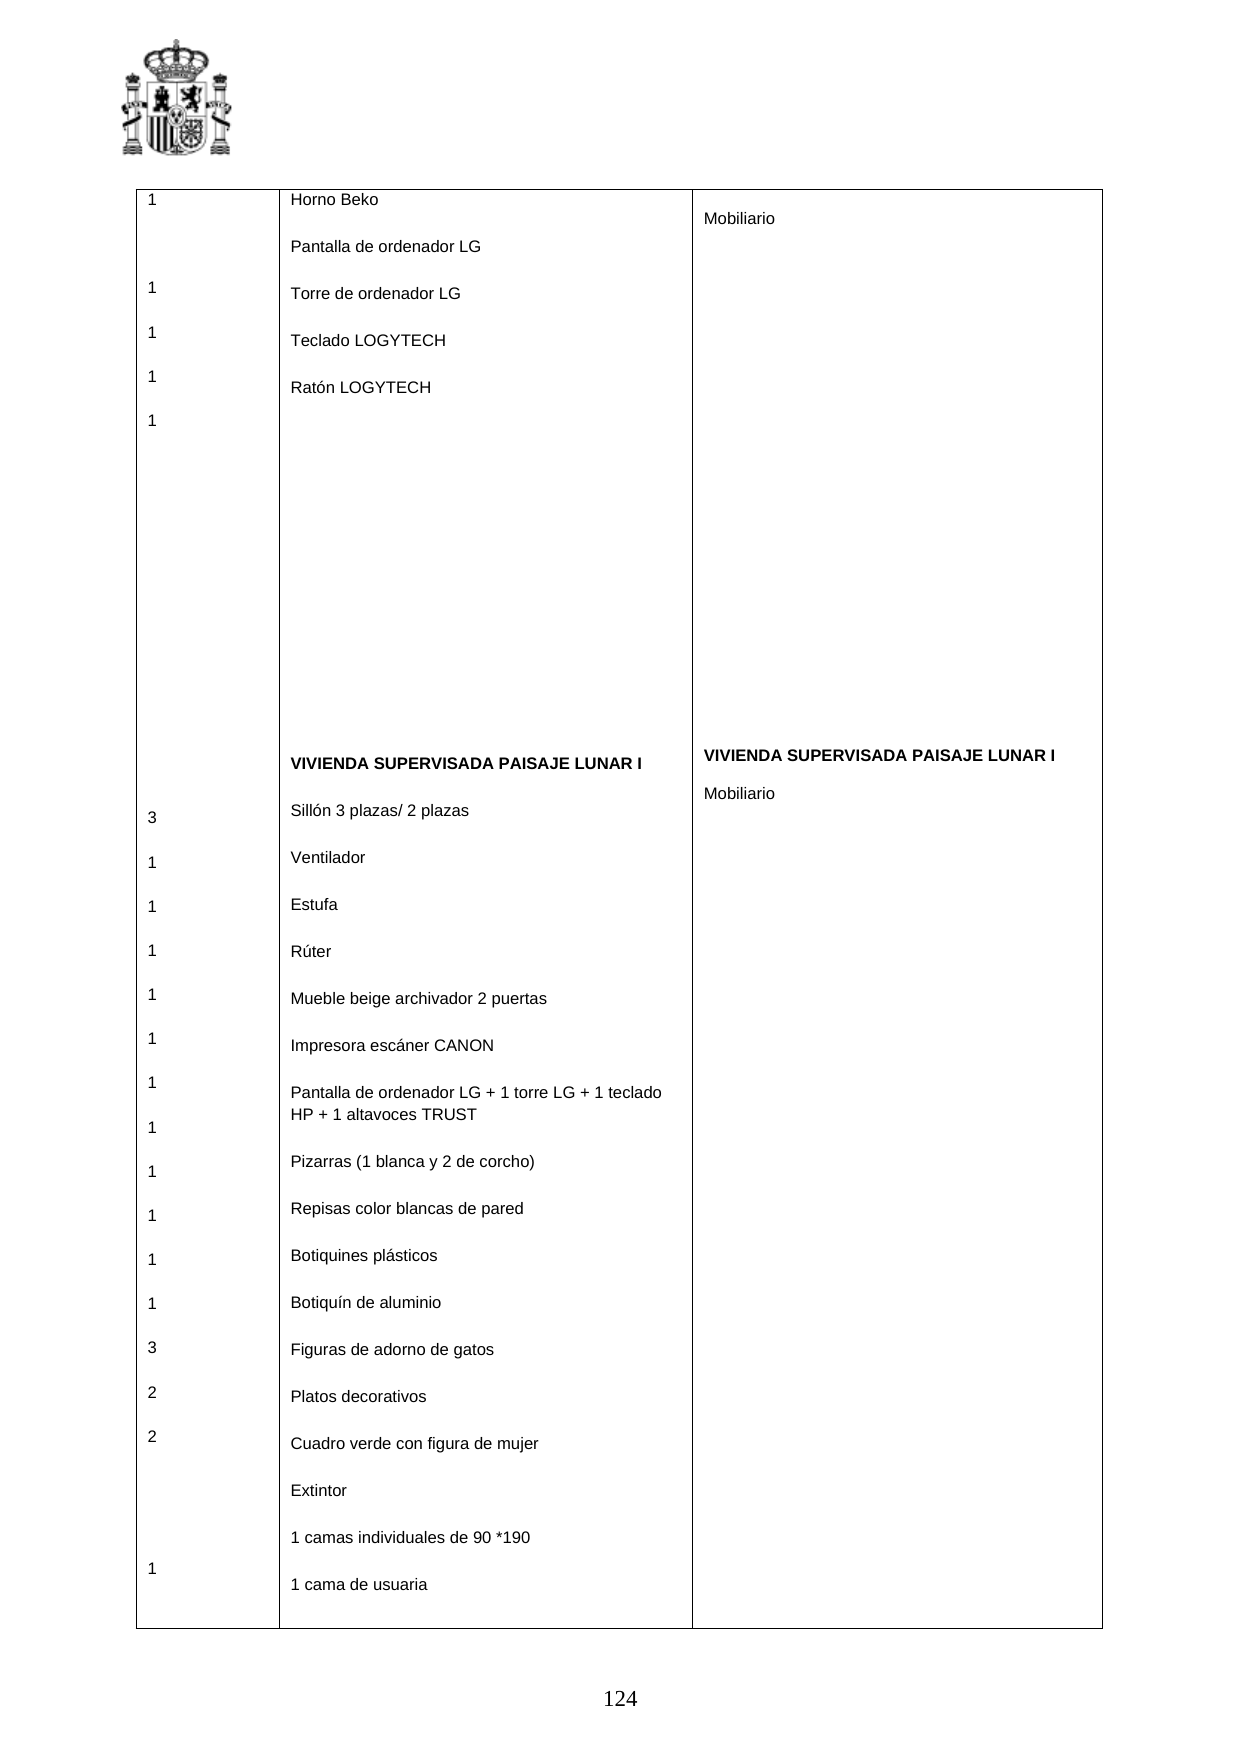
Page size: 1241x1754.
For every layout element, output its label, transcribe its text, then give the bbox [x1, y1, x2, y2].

table_header Mobiliario VIVIENDA SUPERVISADA PAISAJE LUNAR I Mobiliario [693, 190, 1102, 1627]
table_header 1 1 1 1 1 3 1 1 1 1 1 1 1 1 1 1 1 3 2 2 1 [137, 190, 279, 1627]
table_header Horno Beko Pantalla de ordenador LG Torre de ordenador LG Teclado LOGYTECH Ratón LOGYTECH VIVIENDA SUPERVISADA PAISAJE LUNAR I Sillón 3 plazas/ 2 plazas Ventilador Estufa Rúter Mueble beige archivador 2 puertas Impresora escáner CANON Pantalla de ordenador LG + 1 torre LG + 1 teclado HP + 1 altavoces TRUST Pizarras (1 blanca y 2 de corcho) Repisas color blancas de pared Botiquines plásticos Botiquín de aluminio Figuras de adorno de gatos Platos decorativos Cuadro verde con figura de mujer Extintor 1 camas individuales de 90 *190 1 cama de usuaria [280, 190, 692, 1627]
